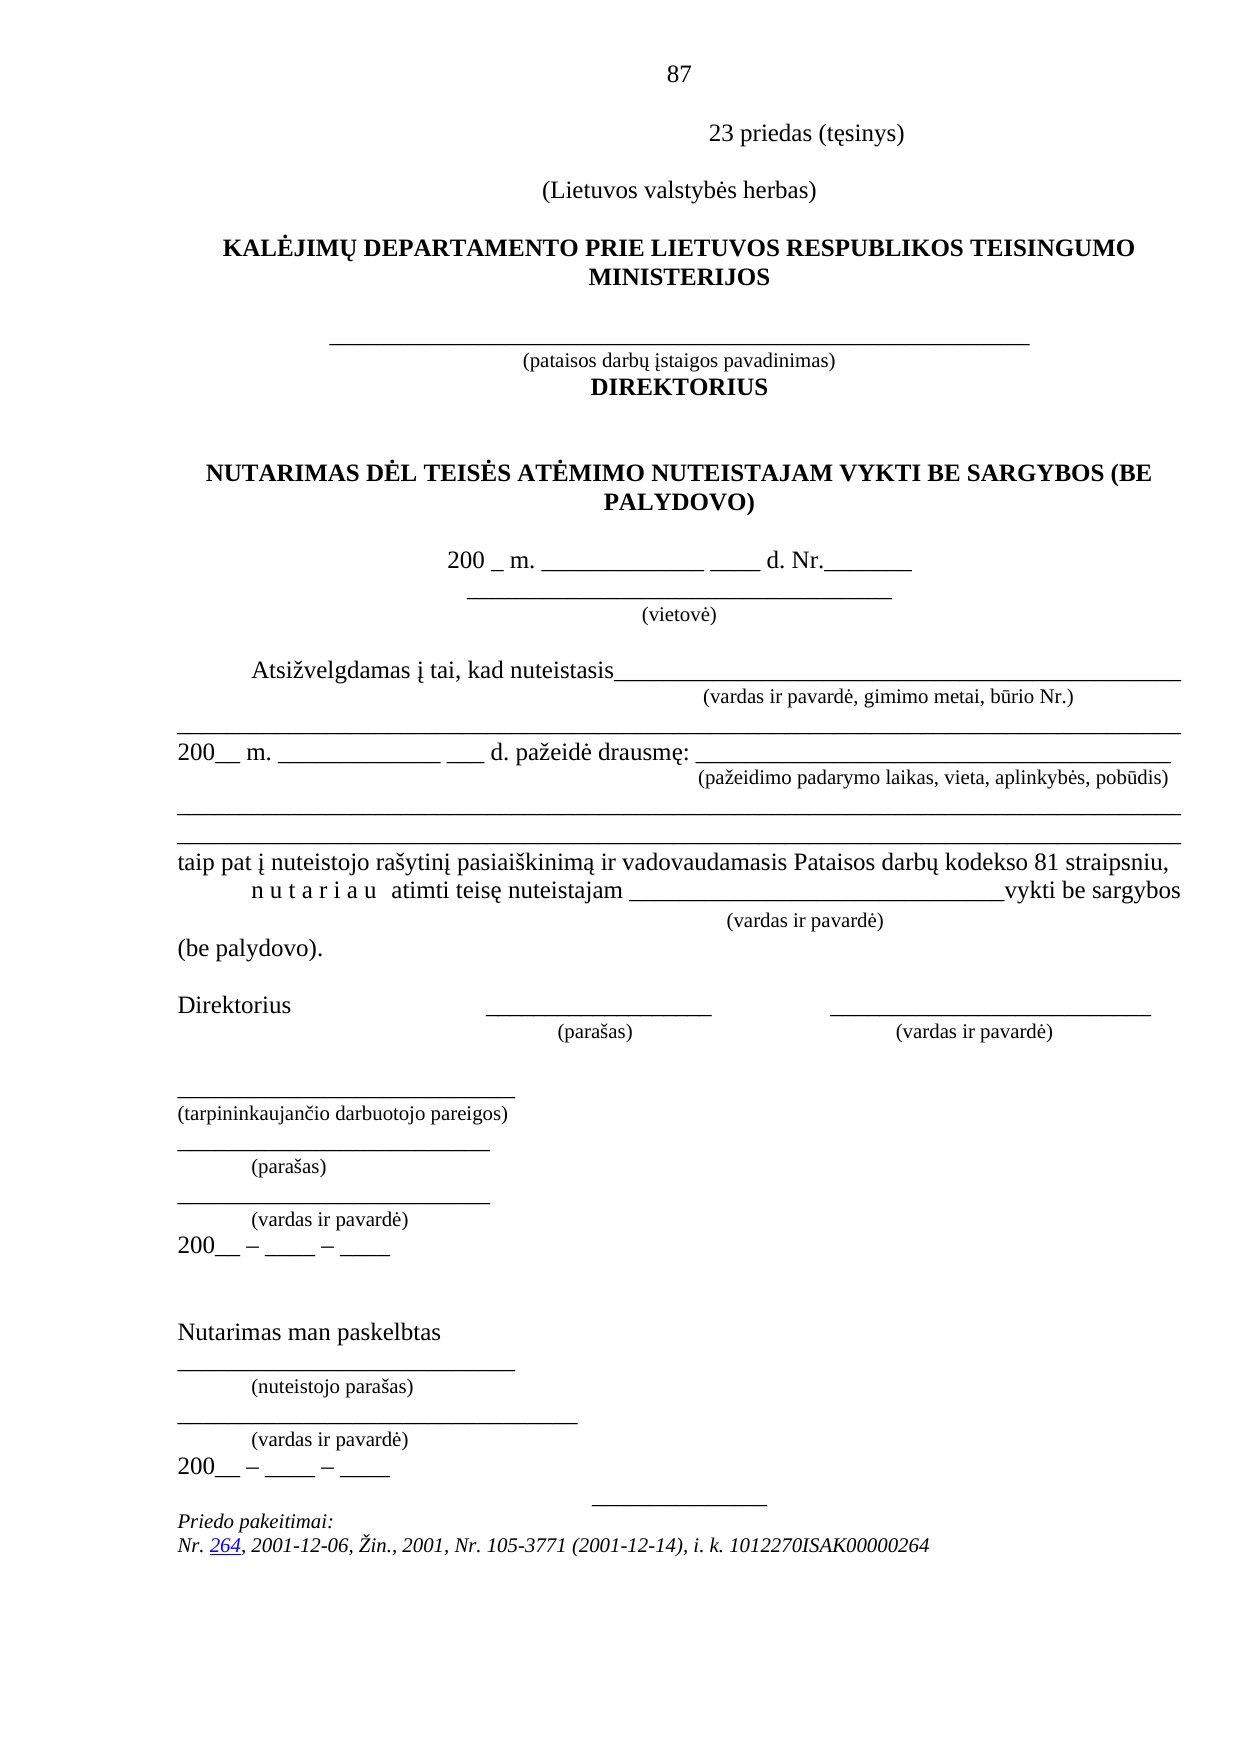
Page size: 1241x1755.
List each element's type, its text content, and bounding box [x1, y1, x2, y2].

text nutariau atimti teisę nuteistajam vykti be sargybos [177, 876, 1181, 904]
text Priedo pakeitimai: [177, 1509, 1181, 1533]
text Nr. 264, 2001-12-06, Žin., 2001, Nr. 105-3771 (2001-12-14), i. k. 1012270ISAK00000264 [177, 1533, 1181, 1557]
text (parašas) [177, 1154, 1181, 1178]
text (vardas ir pavardė, gimimo metai, būrio Nr.) [177, 684, 1181, 708]
text (pažeidimo padarymo laikas, vieta, aplinkybės, pobūdis) [177, 765, 1181, 789]
text ________________________________________________________ [177, 319, 1181, 348]
text Direktorius [177, 991, 1181, 1019]
text (vietovė) [177, 602, 1181, 626]
text _________________________ [177, 1125, 1181, 1154]
text (vardas ir pavardė) [177, 904, 1181, 933]
text (tarpininkaujančio darbuotojo pareigos) [177, 1101, 1181, 1125]
text 200__ – ____ – ____ [177, 1231, 1181, 1259]
text ________________________________ [177, 1398, 1181, 1427]
text (pataisos darbų įstaigos pavadinimas) [177, 348, 1181, 372]
text KALĖJIMŲ DEPARTAMENTO PRIE LIETUVOS RESPUBLIKOS TEISINGUMO MINISTERIJOS [177, 233, 1181, 291]
text ______________ [177, 1480, 1181, 1509]
text Nutarimas man paskelbtas [177, 1317, 1181, 1346]
text _________________________ [177, 1178, 1181, 1207]
text 200 _ m. _____________ ____ d. Nr._______ [177, 545, 1181, 573]
text DIREKTORIUS [177, 372, 1181, 401]
text Atsižvelgdamas į tai, kad nuteistasis [177, 655, 1181, 684]
text NUTARIMAS DĖL TEISĖS ATĖMIMO NUTEISTAJAM VYKTI BE SARGYBOS (BE PALYDOVO) [177, 458, 1181, 516]
text 200__ m. _____________ ___ d. pažeidė drausmę: ______________________________________ [177, 737, 1181, 765]
text (parašas) (vardas ir pavardė) [177, 1019, 1181, 1043]
text ___________________________ [177, 1072, 1181, 1101]
text (Lietuvos valstybės herbas) [177, 176, 1181, 204]
text __________________________________ [177, 573, 1181, 602]
text (be palydovo). [177, 933, 1181, 962]
text 23 priedas (tęsinys) [177, 118, 1181, 147]
text (vardas ir pavardė) [177, 1427, 1181, 1451]
text (nuteistojo parašas) [177, 1374, 1181, 1398]
text 200__ – ____ – ____ [177, 1451, 1181, 1480]
text taip pat į nuteistojo rašytinį pasiaiškinimą ir vadovaudamasis Pataisos darbų kodekso 81 straipsniu, [177, 847, 1181, 876]
text ___________________________ [177, 1346, 1181, 1374]
text (vardas ir pavardė) [177, 1207, 1181, 1231]
